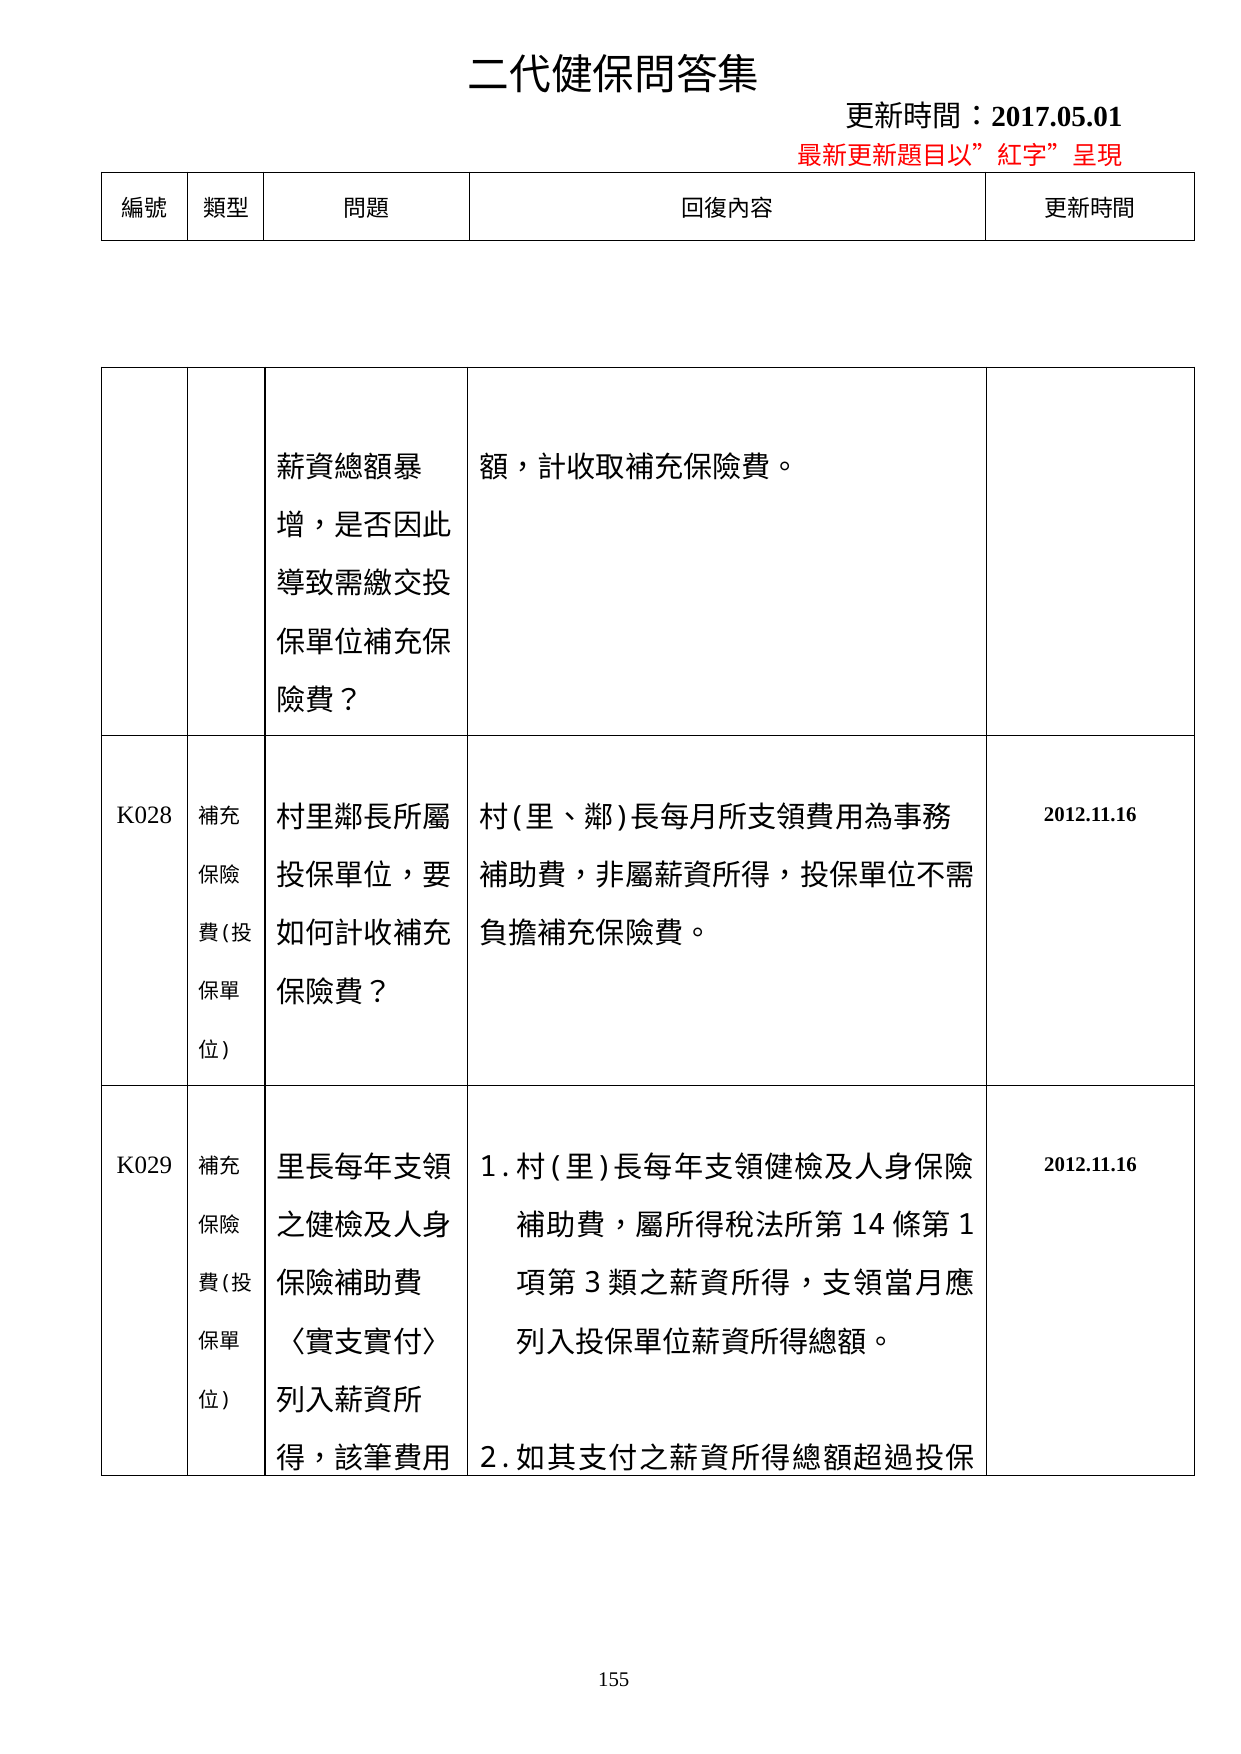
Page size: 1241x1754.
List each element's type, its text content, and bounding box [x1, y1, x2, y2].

table_cell K029 [102, 1086, 187, 1475]
table_cell [102, 368, 187, 735]
table_cell 村(里、鄰)長每月所支領費用為事務補助費，非屬薪資所得，投保單位不需負擔補充保險費。 [468, 736, 986, 1085]
table_cell 2012.11.16 [987, 1086, 1194, 1475]
table_cell 額，計收取補充保險費。 [468, 368, 986, 735]
table_cell [987, 368, 1194, 735]
table_cell 村(里)長每年支領健檢及人身保險補助費，屬所得稅法所第14條第1項第3類之薪資所得，支領當月應列入投保單位薪資所得總額。 如其支付之薪資所得總額超過投保 [468, 1086, 986, 1475]
table_cell 里長每年支領之健檢及人身保險補助費〈實支實付〉列入薪資所得，該筆費用 [266, 1086, 467, 1475]
table_cell 補充保險費(投保單位) [188, 736, 264, 1085]
table_cell [188, 368, 264, 735]
table_cell 補充保險費(投保單位) [188, 1086, 264, 1475]
table_cell 薪資總額暴增，是否因此導致需繳交投保單位補充保險費？ [266, 368, 467, 735]
table_cell 2012.11.16 [987, 736, 1194, 1085]
table_cell 村里鄰長所屬投保單位，要如何計收補充保險費？ [266, 736, 467, 1085]
table_cell K028 [102, 736, 187, 1085]
